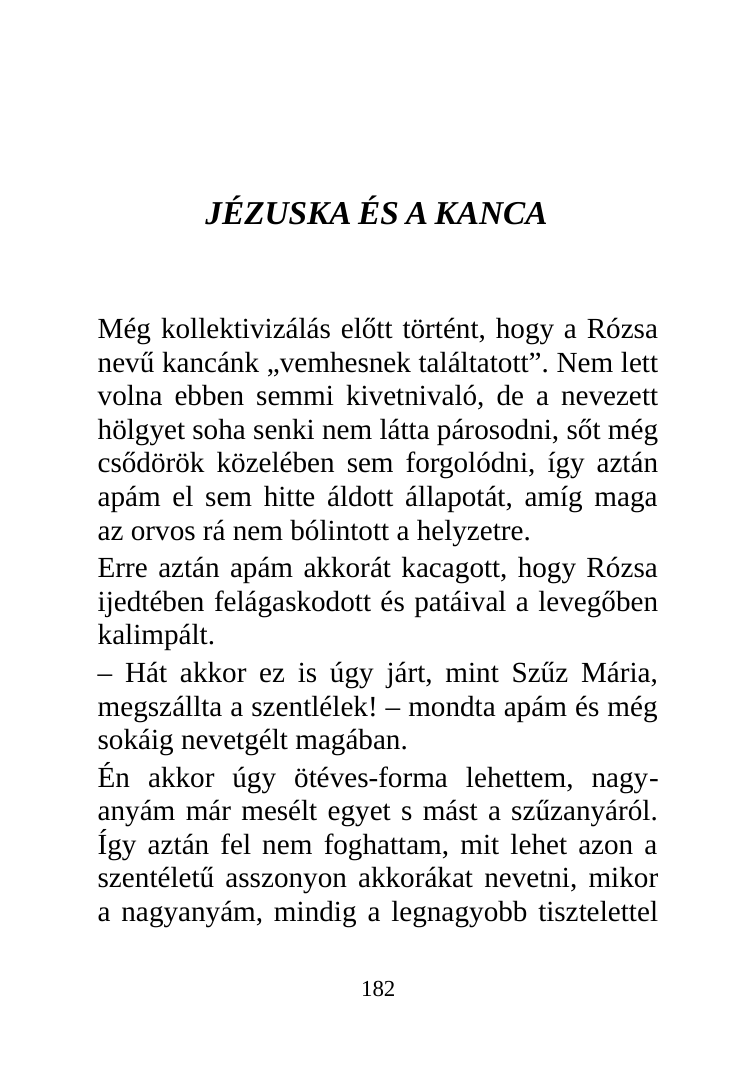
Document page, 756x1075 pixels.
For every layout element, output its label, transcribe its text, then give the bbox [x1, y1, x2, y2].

text Én akkor úgy ötéves-forma lehettem, nagy­anyám már mesélt egyet s mást a szűzanyáról. Így aztán fel nem foghattam, mit lehet azon a szentéletű asszonyon akkorákat nevetni, mikor a nagyanyám, mindig a legnagyobb tisztelettel [97, 760, 658, 928]
text Még kollektivizálás előtt történt, hogy a Rózsa nevű kancánk „vemhesnek találtatott”. Nem lett volna ebben semmi kivetnivaló, de a nevezett hölgyet soha senki nem látta párosodni, sőt még csődörök közelében sem forgolódni, így aztán apám el sem hitte áldott állapotát, amíg maga az orvos rá nem bólintott a helyzetre. [97, 311, 658, 546]
text Erre aztán apám akkorát kacagott, hogy Rózsa ijedtében felágaskodott és patáival a levegőben kalimpált. [97, 550, 658, 651]
text – Hát akkor ez is úgy járt, mint Szűz Mária, megszállta a szentlélek! – mondta apám és még sokáig nevetgélt magában. [97, 655, 658, 756]
text JÉZUSKA ÉS A KANCA [97, 193, 658, 232]
